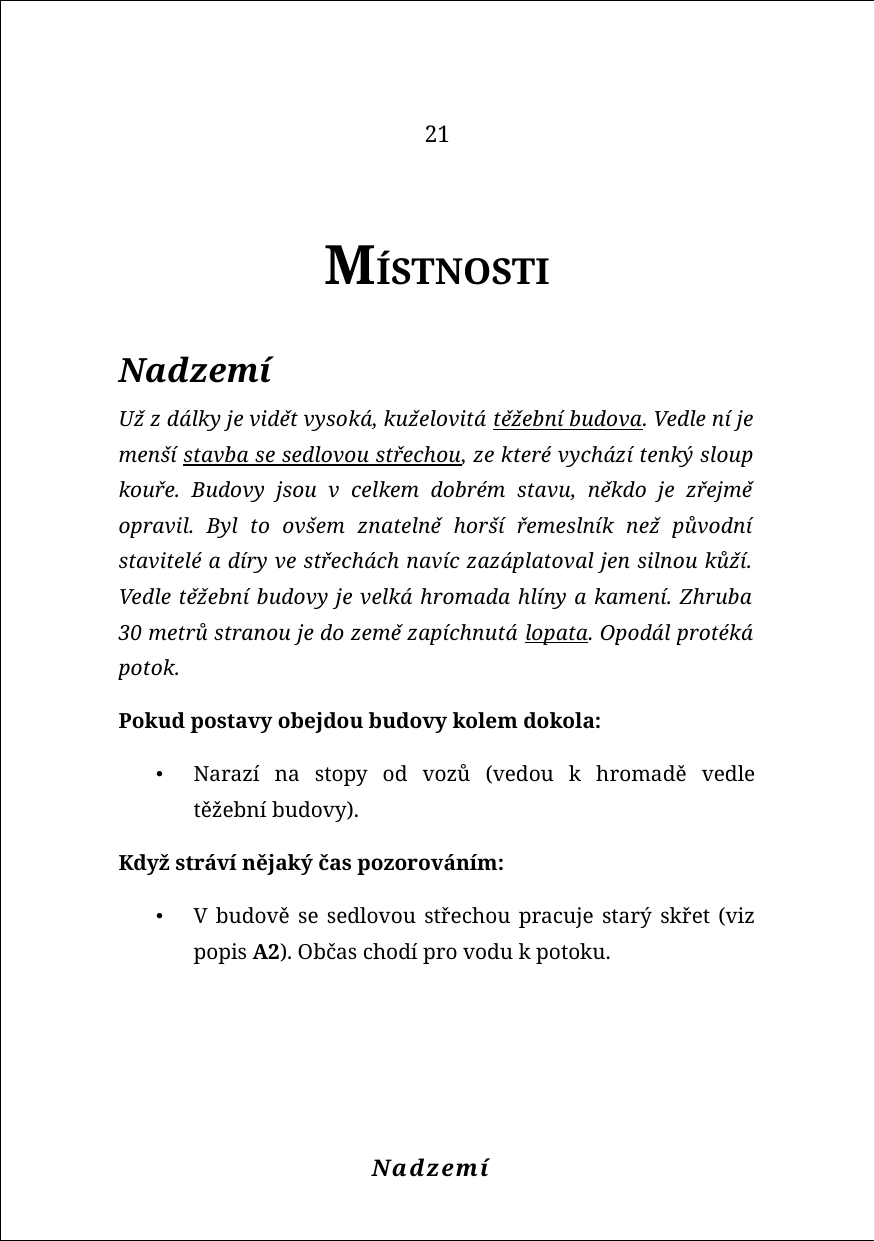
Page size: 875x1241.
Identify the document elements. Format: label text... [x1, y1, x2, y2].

subtitle Nadzemí [118, 347, 756, 393]
text Už z dálky je vidět vysoká, kuželovitá těžební budova. Vedle ní je menší stavba se sedlovou střechou, ze které vychází tenký sloup kouře. Budovy jsou v celkem dobrém stavu, někdo je zřejmě opravil. Byl to ovšem znatelně horší řemeslník než původní stavitelé a díry ve střechách navíc zazáplatoval jen silnou kůží. Vedle těžební budovy je velká hromada hlíny a kamení. Zhruba 30 metrů stranou je do země zapíchnutá lopata. Opodál protéká potok. [118, 404, 756, 682]
list V budově se sedlovou střechou pracuje starý skřet (viz popis A2). Občas chodí pro vodu k potoku. [156, 902, 756, 966]
text Když stráví nějaký čas pozorováním: [118, 848, 756, 877]
text Pokud postavy obejdou budovy kolem dokola: [118, 706, 756, 735]
subtitle Místnosti [118, 226, 756, 300]
list Narazí na stopy od vozů (vedou k hromadě vedle těžební budovy). [156, 759, 756, 823]
